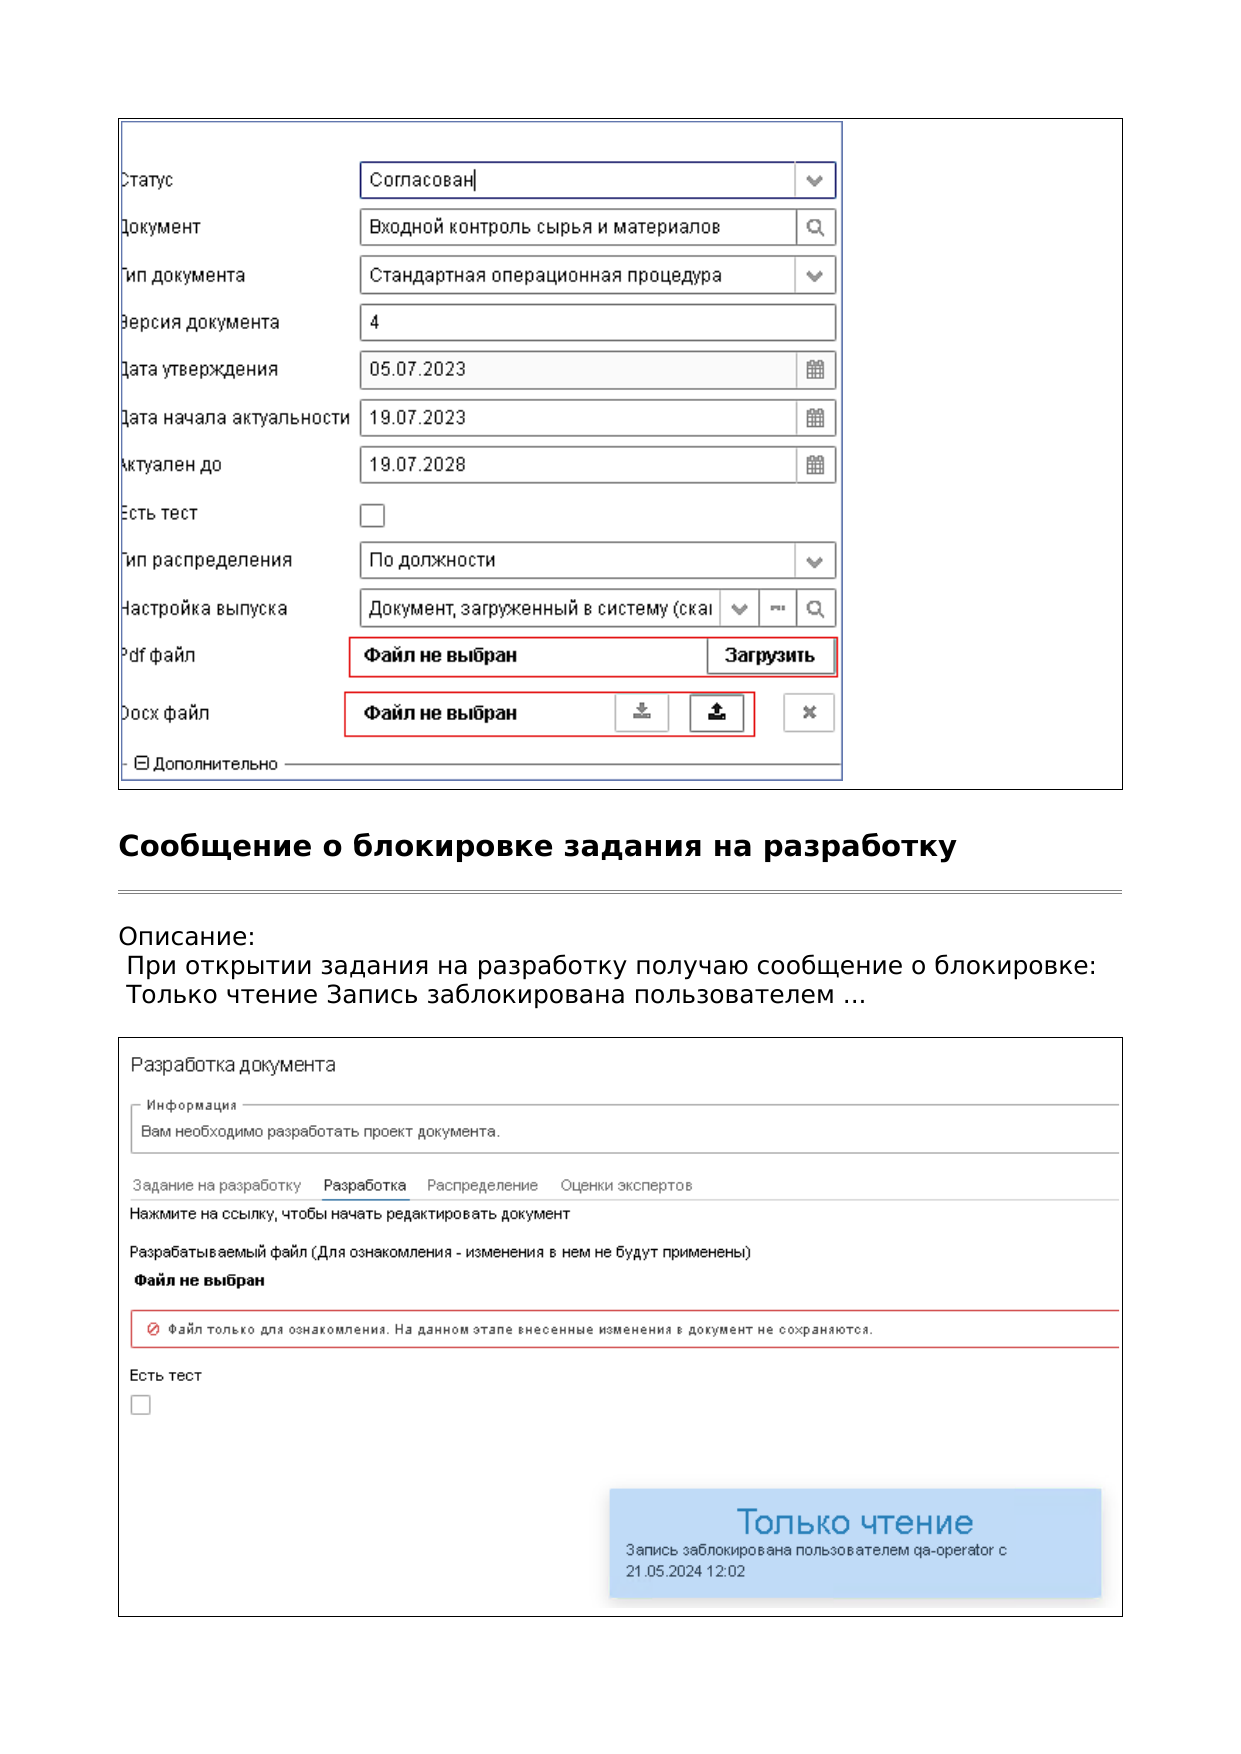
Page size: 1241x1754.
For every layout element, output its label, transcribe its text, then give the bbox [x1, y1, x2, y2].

picture [121, 121, 843, 781]
table_header [119, 119, 1122, 789]
table_header [119, 1038, 1122, 1616]
picture [121, 1040, 1120, 1608]
subtitle Сообщение о блокировке задания на разработку [118, 829, 1122, 863]
text Описание: При открытии задания на разработку получаю сообщение о блокировке: Только чтение Запись заблокирована пользователем ... [118, 922, 1122, 1009]
